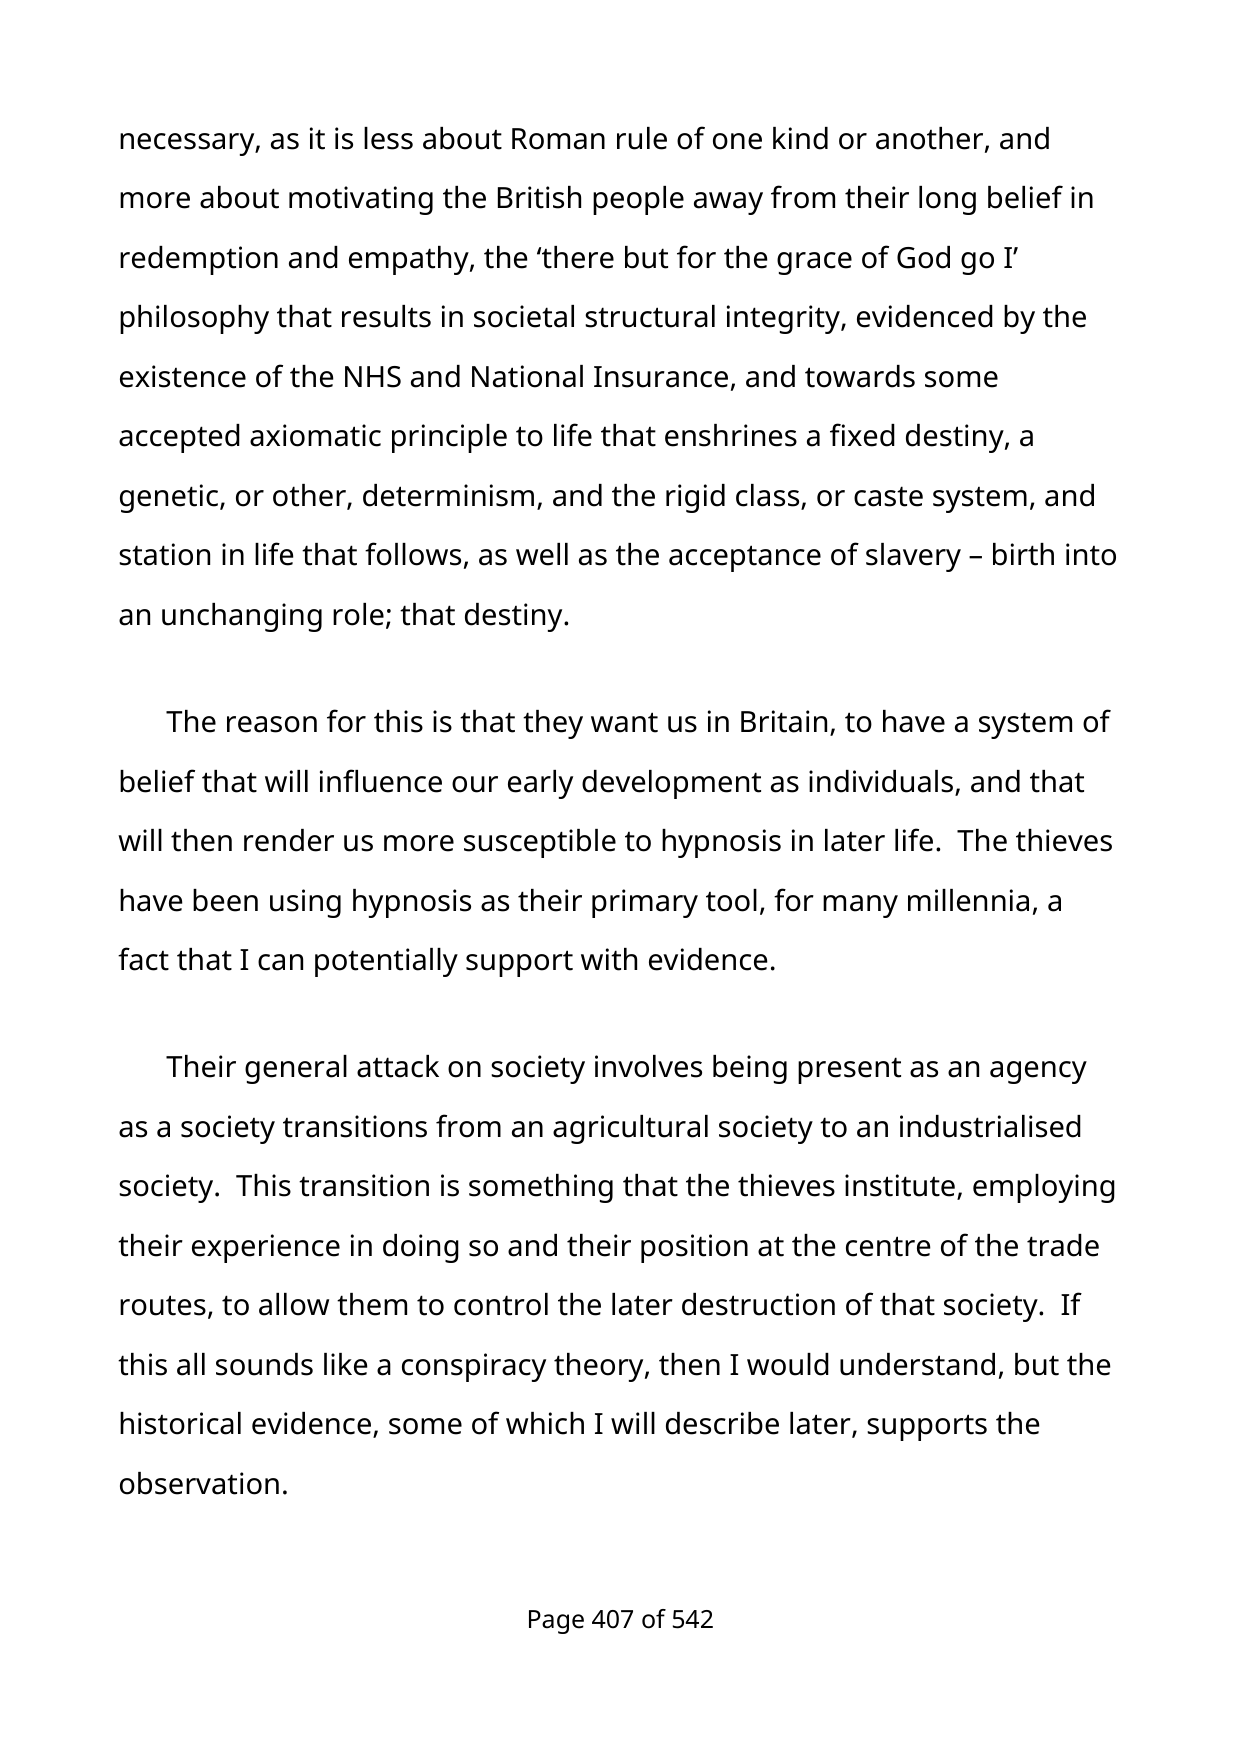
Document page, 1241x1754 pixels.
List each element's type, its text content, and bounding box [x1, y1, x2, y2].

text The reason for this is that they want us in Britain, to have a system of belief that will influence our early development as individuals, and that will then render us more susceptible to hypnosis in later life. The thieves have been using hypnosis as their primary tool, for many millennia, a fact that I can potentially support with evidence. [118, 701, 1122, 979]
text necessary, as it is less about Roman rule of one kind or another, and more about motivating the British people away from their long belief in redemption and empathy, the ‘there but for the grace of God go I’ philosophy that results in societal structural integrity, evidenced by the existence of the NHS and National Insurance, and towards some accepted axiomatic principle to life that enshrines a fixed destiny, a genetic, or other, determinism, and the rigid class, or caste system, and station in life that follows, as well as the acceptance of slavery – birth into an unchanging role; that destiny. [118, 118, 1122, 634]
text Their general attack on society involves being present as an agency as a society transitions from an agricultural society to an industrialised society. This transition is something that the thieves institute, employing their experience in doing so and their position at the centre of the trade routes, to allow them to control the later destruction of that society. If this all sounds like a conspiracy theory, then I would understand, but the historical evidence, some of which I will describe later, supports the observation. [118, 1047, 1122, 1503]
